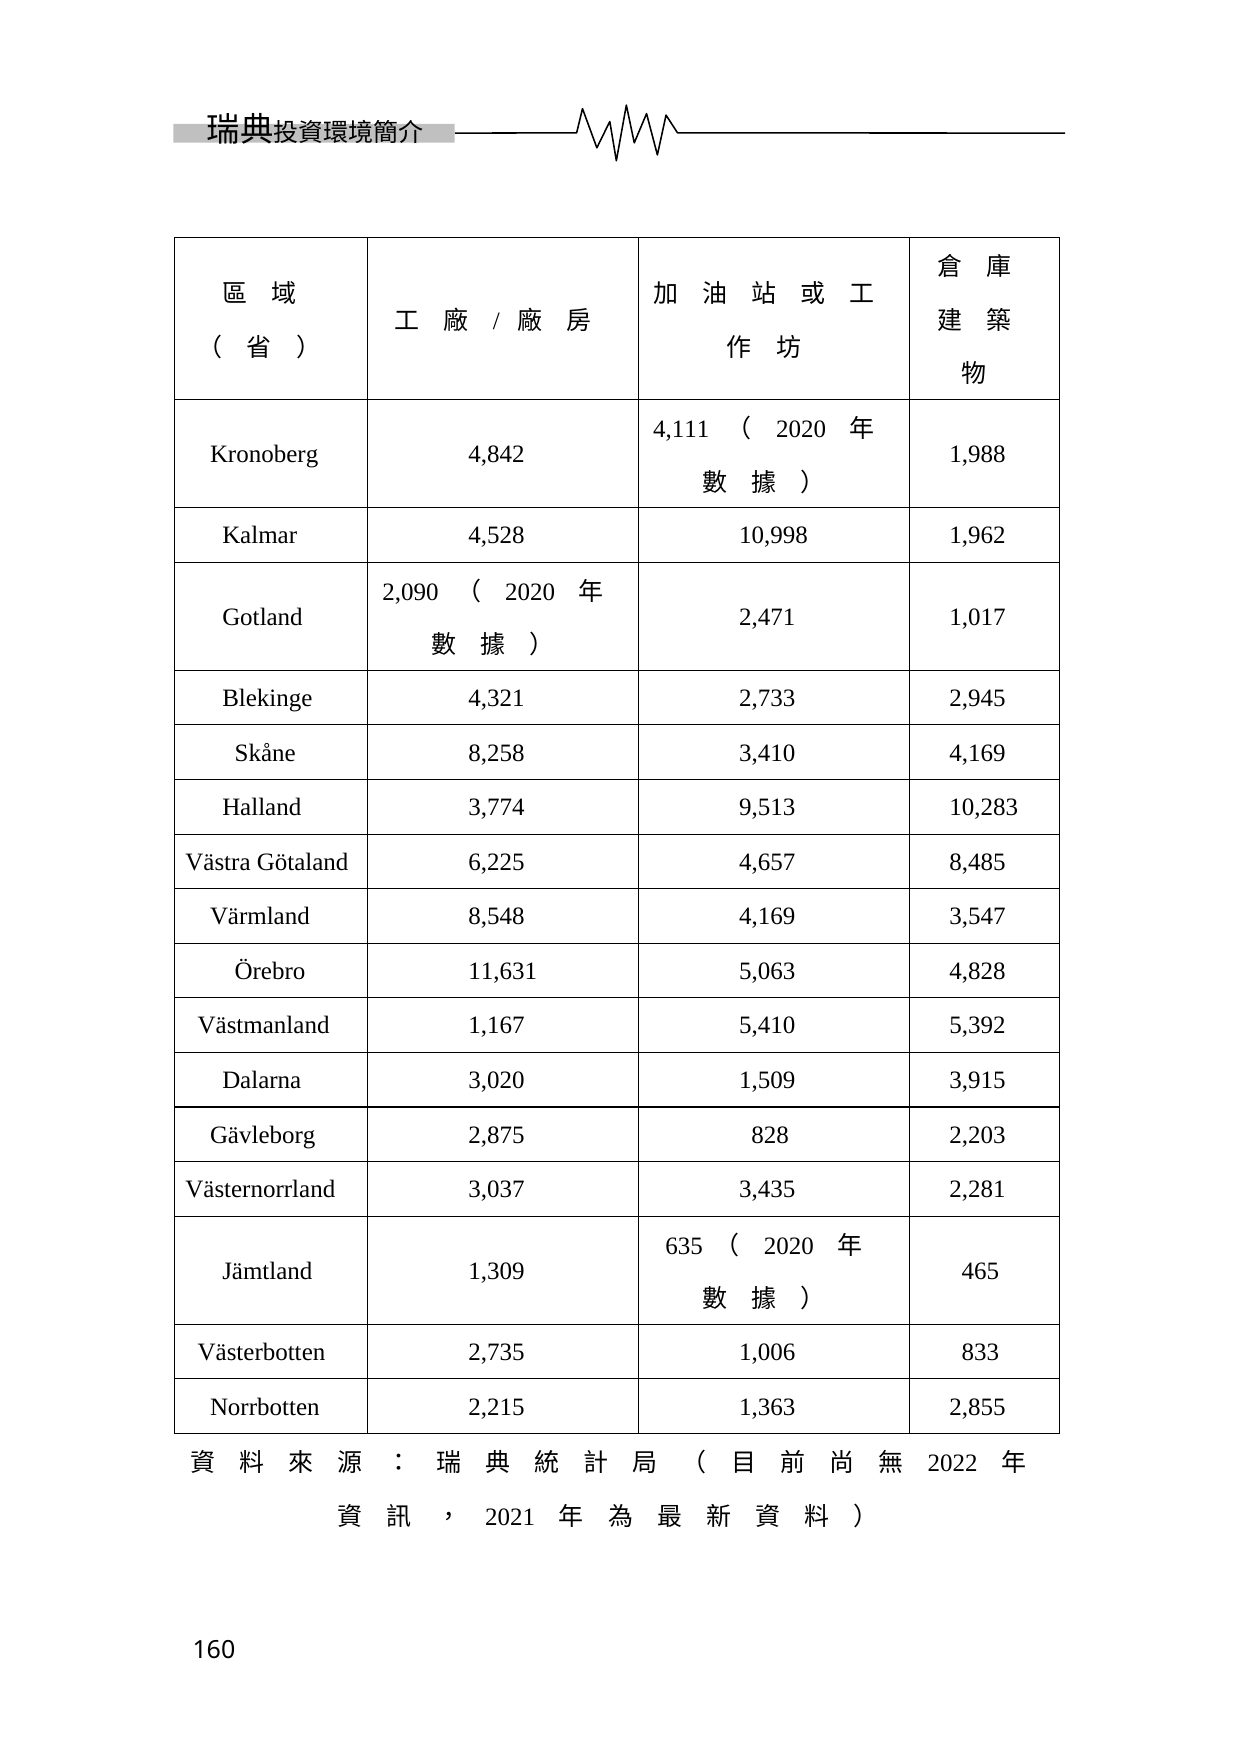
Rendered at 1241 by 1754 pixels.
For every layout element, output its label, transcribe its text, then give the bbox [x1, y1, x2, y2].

table_cell 3,547 [910, 889, 1059, 943]
table_cell 2,733 [639, 671, 909, 724]
table_cell Västra Götaland [175, 835, 367, 888]
table_cell 2,215 [368, 1379, 638, 1433]
table_cell 1,509 [639, 1053, 909, 1106]
table_cell Värmland [175, 889, 367, 943]
table_cell 8,258 [368, 725, 638, 779]
table_cell Norrbotten [175, 1379, 367, 1433]
table_cell Skåne [175, 725, 367, 779]
table_cell 5,063 [639, 944, 909, 997]
table_cell Västernorrland [175, 1162, 367, 1216]
table_cell 4,657 [639, 835, 909, 888]
table_cell 828 [639, 1108, 909, 1161]
table_cell Gotland [175, 563, 367, 670]
table_cell 2,090（2020年數據） [368, 563, 638, 670]
table_cell 5,410 [639, 998, 909, 1052]
table_cell 1,363 [639, 1379, 909, 1433]
table_cell 4,169 [910, 725, 1059, 779]
table_cell Västmanland [175, 998, 367, 1052]
table_cell 1,167 [368, 998, 638, 1052]
table_cell 465 [910, 1217, 1059, 1324]
table_header 工廠/廠房 [368, 238, 638, 399]
table_cell Västerbotten [175, 1325, 367, 1378]
text 資料來源：瑞典統計局（目前尚無2022年資訊，2021年為最新資料） [178, 1434, 1063, 1541]
table_cell 635（2020年數據） [639, 1217, 909, 1324]
table_cell 5,392 [910, 998, 1059, 1052]
table_cell 3,020 [368, 1053, 638, 1106]
table_cell 2,281 [910, 1162, 1059, 1216]
table_cell 2,203 [910, 1108, 1059, 1161]
table_cell 2,471 [639, 563, 909, 670]
table_cell 1,988 [910, 400, 1059, 507]
table_cell 11,631 [368, 944, 638, 997]
table_cell 3,915 [910, 1053, 1059, 1106]
table_cell Kalmar [175, 508, 367, 562]
table_cell 3,037 [368, 1162, 638, 1216]
table_cell 4,828 [910, 944, 1059, 997]
table_cell 10,998 [639, 508, 909, 562]
table_header 倉庫建築物 [910, 238, 1059, 399]
table_cell 3,435 [639, 1162, 909, 1216]
table_cell 4,321 [368, 671, 638, 724]
table_cell 4,842 [368, 400, 638, 507]
table_cell Gävleborg [175, 1108, 367, 1161]
table_cell 3,774 [368, 780, 638, 833]
table_cell Kronoberg [175, 400, 367, 507]
table_cell 4,528 [368, 508, 638, 562]
table_cell 9,513 [639, 780, 909, 833]
table_cell 1,006 [639, 1325, 909, 1378]
table_cell 8,485 [910, 835, 1059, 888]
table_cell 3,410 [639, 725, 909, 779]
table_cell Jämtland [175, 1217, 367, 1324]
table_cell 833 [910, 1325, 1059, 1378]
table_cell Dalarna [175, 1053, 367, 1106]
table_cell 2,735 [368, 1325, 638, 1378]
table_cell 2,855 [910, 1379, 1059, 1433]
table_cell 1,017 [910, 563, 1059, 670]
table_cell 1,962 [910, 508, 1059, 562]
table_cell 2,945 [910, 671, 1059, 724]
table_cell 2,875 [368, 1108, 638, 1161]
table_cell 8,548 [368, 889, 638, 943]
table_cell 6,225 [368, 835, 638, 888]
table_cell Blekinge [175, 671, 367, 724]
table_header 區域（省） [175, 238, 367, 399]
table_cell 10,283 [910, 780, 1059, 833]
table_header 加油站或工作坊 [639, 238, 909, 399]
table_cell 4,169 [639, 889, 909, 943]
table_cell 4,111（2020年數據） [639, 400, 909, 507]
table_cell Örebro [175, 944, 367, 997]
table_cell Halland [175, 780, 367, 833]
table_cell 1,309 [368, 1217, 638, 1324]
